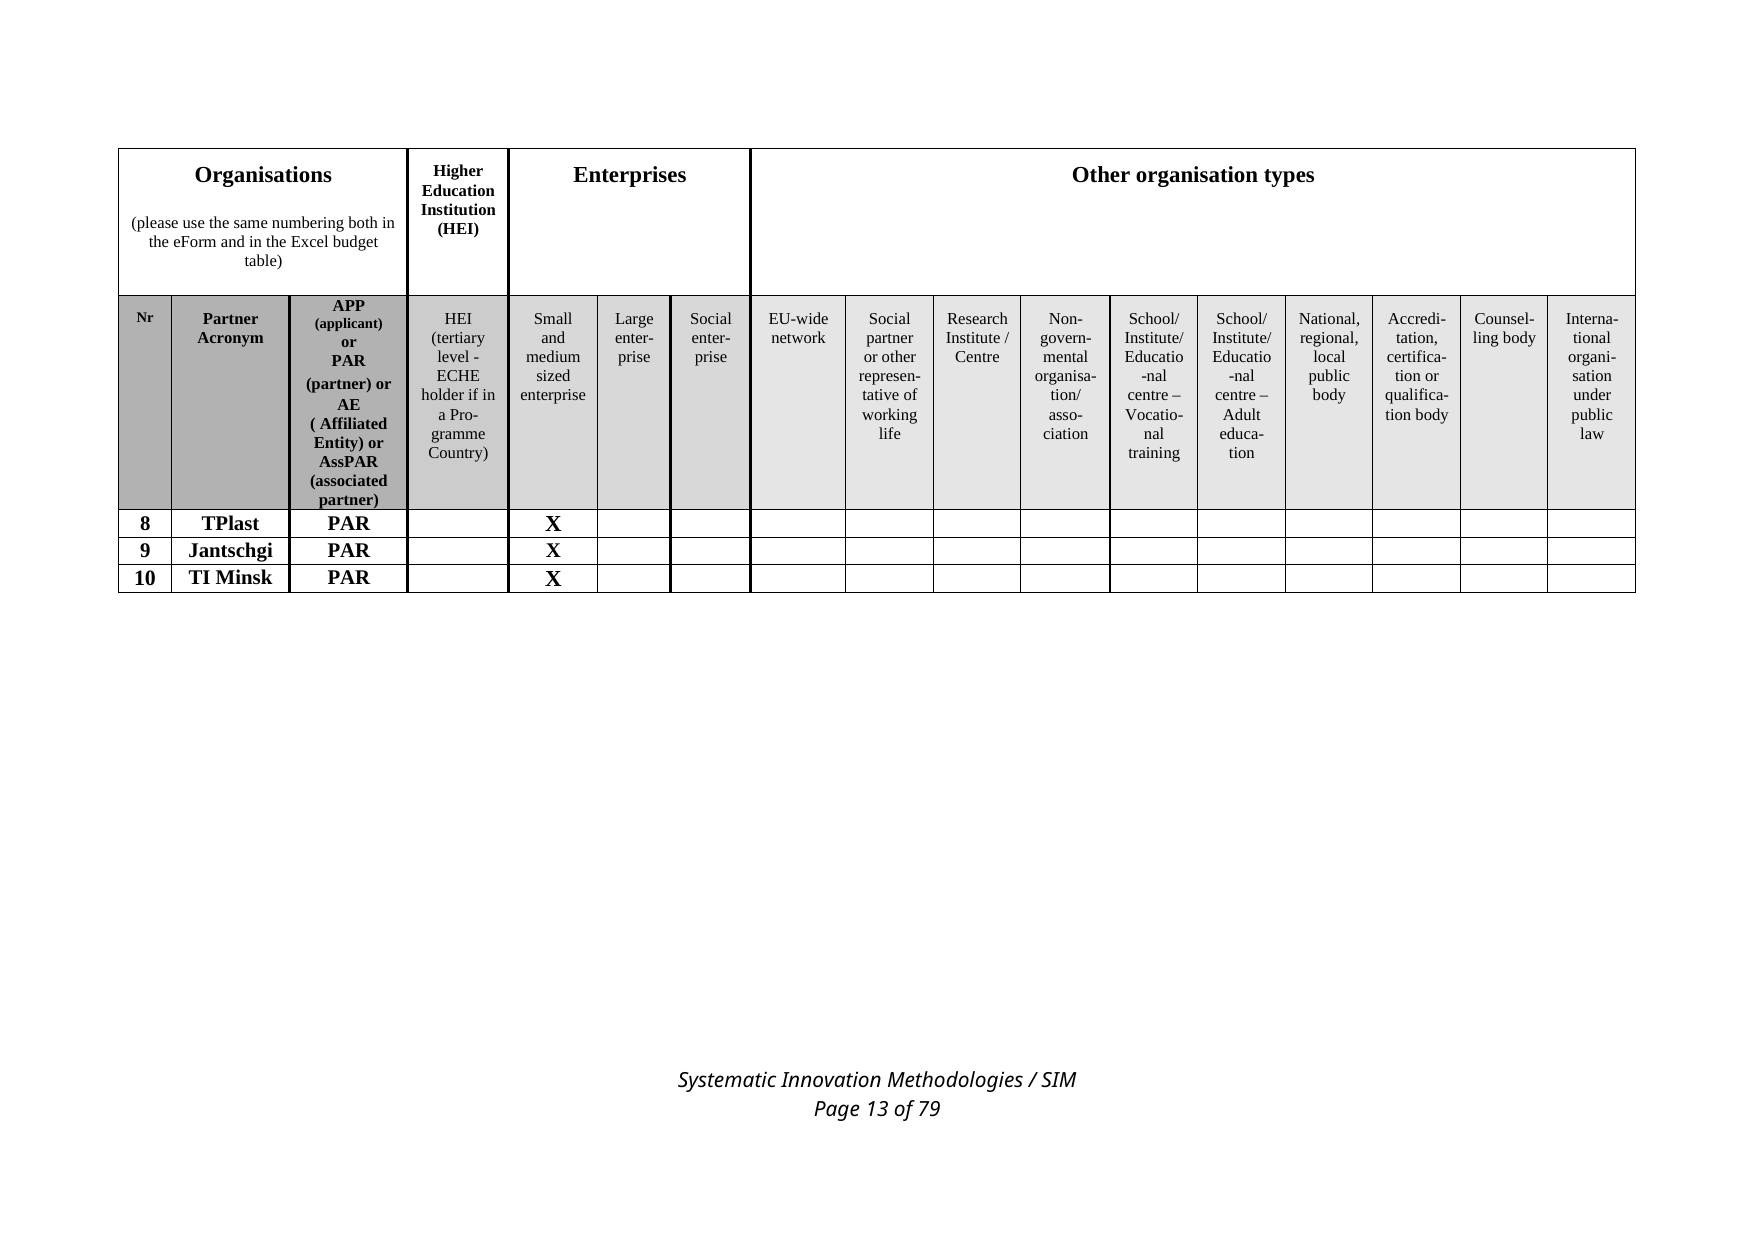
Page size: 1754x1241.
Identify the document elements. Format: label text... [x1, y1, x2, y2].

table_cell PAR [291, 565, 406, 592]
table_cell [409, 510, 507, 537]
table_cell [1461, 538, 1547, 564]
table_cell School/ Institute/ Educatio-nal centre – Vocatio­nal training [1111, 296, 1197, 509]
table_cell Social partner or other represen­tative of working life [846, 296, 933, 509]
table_cell [598, 510, 669, 537]
table_cell [672, 538, 749, 564]
table_cell [598, 538, 669, 564]
table_cell [846, 510, 933, 537]
table_cell TI Minsk [172, 565, 288, 592]
table_header Enterprises [510, 149, 749, 295]
table_cell Accredi­tation, certifica-tion or qualifica-tion body [1373, 296, 1460, 509]
table_cell [1021, 538, 1109, 564]
table_cell [1461, 565, 1547, 592]
table_cell Partner Acronym [172, 296, 288, 509]
table_cell X [510, 510, 597, 537]
table_cell Small and medium sized enterprise [510, 296, 597, 509]
table_cell [1286, 538, 1372, 564]
table_cell [672, 510, 749, 537]
table_cell X [510, 538, 597, 564]
table_cell 9 [119, 538, 171, 564]
table_cell [1373, 538, 1460, 564]
table_cell [1373, 510, 1460, 537]
table_cell [1548, 565, 1635, 592]
table_cell [934, 565, 1020, 592]
table_cell [1198, 565, 1285, 592]
table_header Organisations (please use the same numbering both in the eForm and in the Excel budget table) [119, 149, 406, 295]
table_cell X [510, 565, 597, 592]
table_cell [409, 538, 507, 564]
table_cell PAR [291, 510, 406, 537]
table_header Other organisation types [752, 149, 1635, 295]
table_cell Counsel-ling body [1461, 296, 1547, 509]
table_cell [1373, 565, 1460, 592]
table_cell [934, 510, 1020, 537]
table_cell PAR [291, 538, 406, 564]
table_cell [752, 538, 845, 564]
table_cell Large enter­prise [598, 296, 669, 509]
table_cell [846, 538, 933, 564]
table_cell 8 [119, 510, 171, 537]
table_cell [846, 565, 933, 592]
table_cell [1461, 510, 1547, 537]
table_cell National, regional, local public body [1286, 296, 1372, 509]
table_cell [934, 538, 1020, 564]
table_cell School/ Institute/ Educatio-nal centre – Adult educa­tion [1198, 296, 1285, 509]
table_cell [598, 565, 669, 592]
table_cell TPlast [172, 510, 288, 537]
table_cell Jantschgi [172, 538, 288, 564]
table_cell [1111, 538, 1197, 564]
table_cell EU-wide network [752, 296, 845, 509]
table_cell [1286, 510, 1372, 537]
table_cell [1021, 565, 1109, 592]
table_cell [1111, 510, 1197, 537]
table_cell [1198, 510, 1285, 537]
table_cell [1548, 510, 1635, 537]
table_cell Social enter­prise [672, 296, 749, 509]
table_cell [409, 565, 507, 592]
table_cell [1286, 565, 1372, 592]
table_cell Non-govern-mental organisa-tion/ asso-ciation [1021, 296, 1109, 509]
table_cell Research Institute /Centre [934, 296, 1020, 509]
table_cell [672, 565, 749, 592]
table_cell [1021, 510, 1109, 537]
table_cell 10 [119, 565, 171, 592]
table_header Higher Edu­cation Institu­tion (HEI) [409, 149, 507, 295]
table_cell Interna­tional organi­sation under public law [1548, 296, 1635, 509]
table_cell [1111, 565, 1197, 592]
table_cell [1548, 538, 1635, 564]
table_cell [1198, 538, 1285, 564]
table_cell [752, 565, 845, 592]
table_cell Nr [119, 296, 171, 509]
table_cell [752, 510, 845, 537]
table_cell APP (applicant) or PAR (partner) or AE ( Affiliated Entity) or AssPAR (associated partner) [291, 296, 406, 509]
table_cell HEI (tertiary level - ECHE holder if in a Pro­gramme Country) [409, 296, 507, 509]
